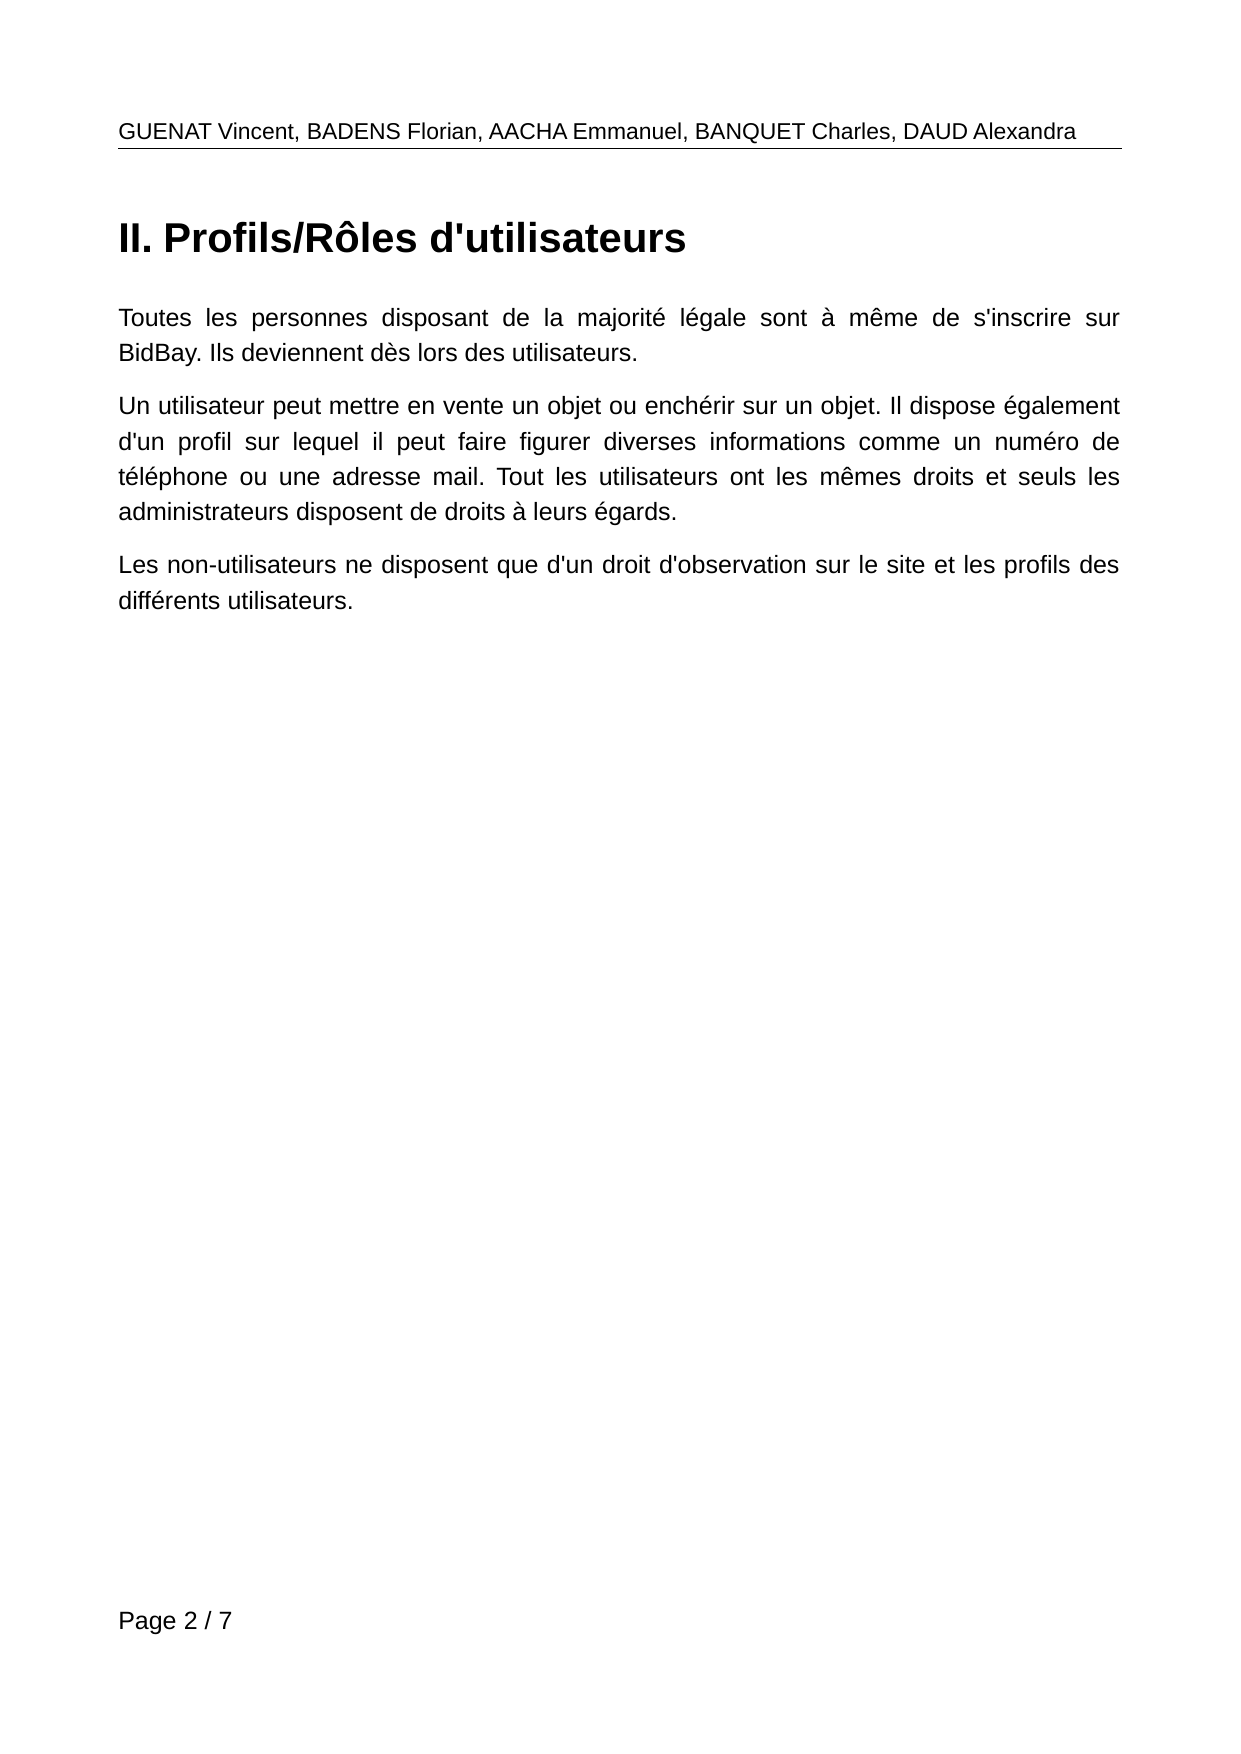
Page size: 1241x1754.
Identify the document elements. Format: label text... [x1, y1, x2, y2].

text Un utilisateur peut mettre en vente un objet ou enchérir sur un objet. Il dispose également d'un profil sur lequel il peut faire figurer diverses informations comme un numéro de téléphone ou une adresse mail. Tout les utilisateurs ont les mêmes droits et seuls les administrateurs disposent de droits à leurs égards. [118, 386, 1122, 528]
text Les non-utilisateurs ne disposent que d'un droit d'observation sur le site et les profils des différents utilisateurs. [118, 546, 1122, 616]
text Toutes les personnes disposant de la majorité légale sont à même de s'inscrire sur BidBay. Ils deviennent dès lors des utilisateurs. [118, 298, 1122, 368]
subtitle Profils/Rôles d'utilisateurs [118, 214, 1122, 262]
